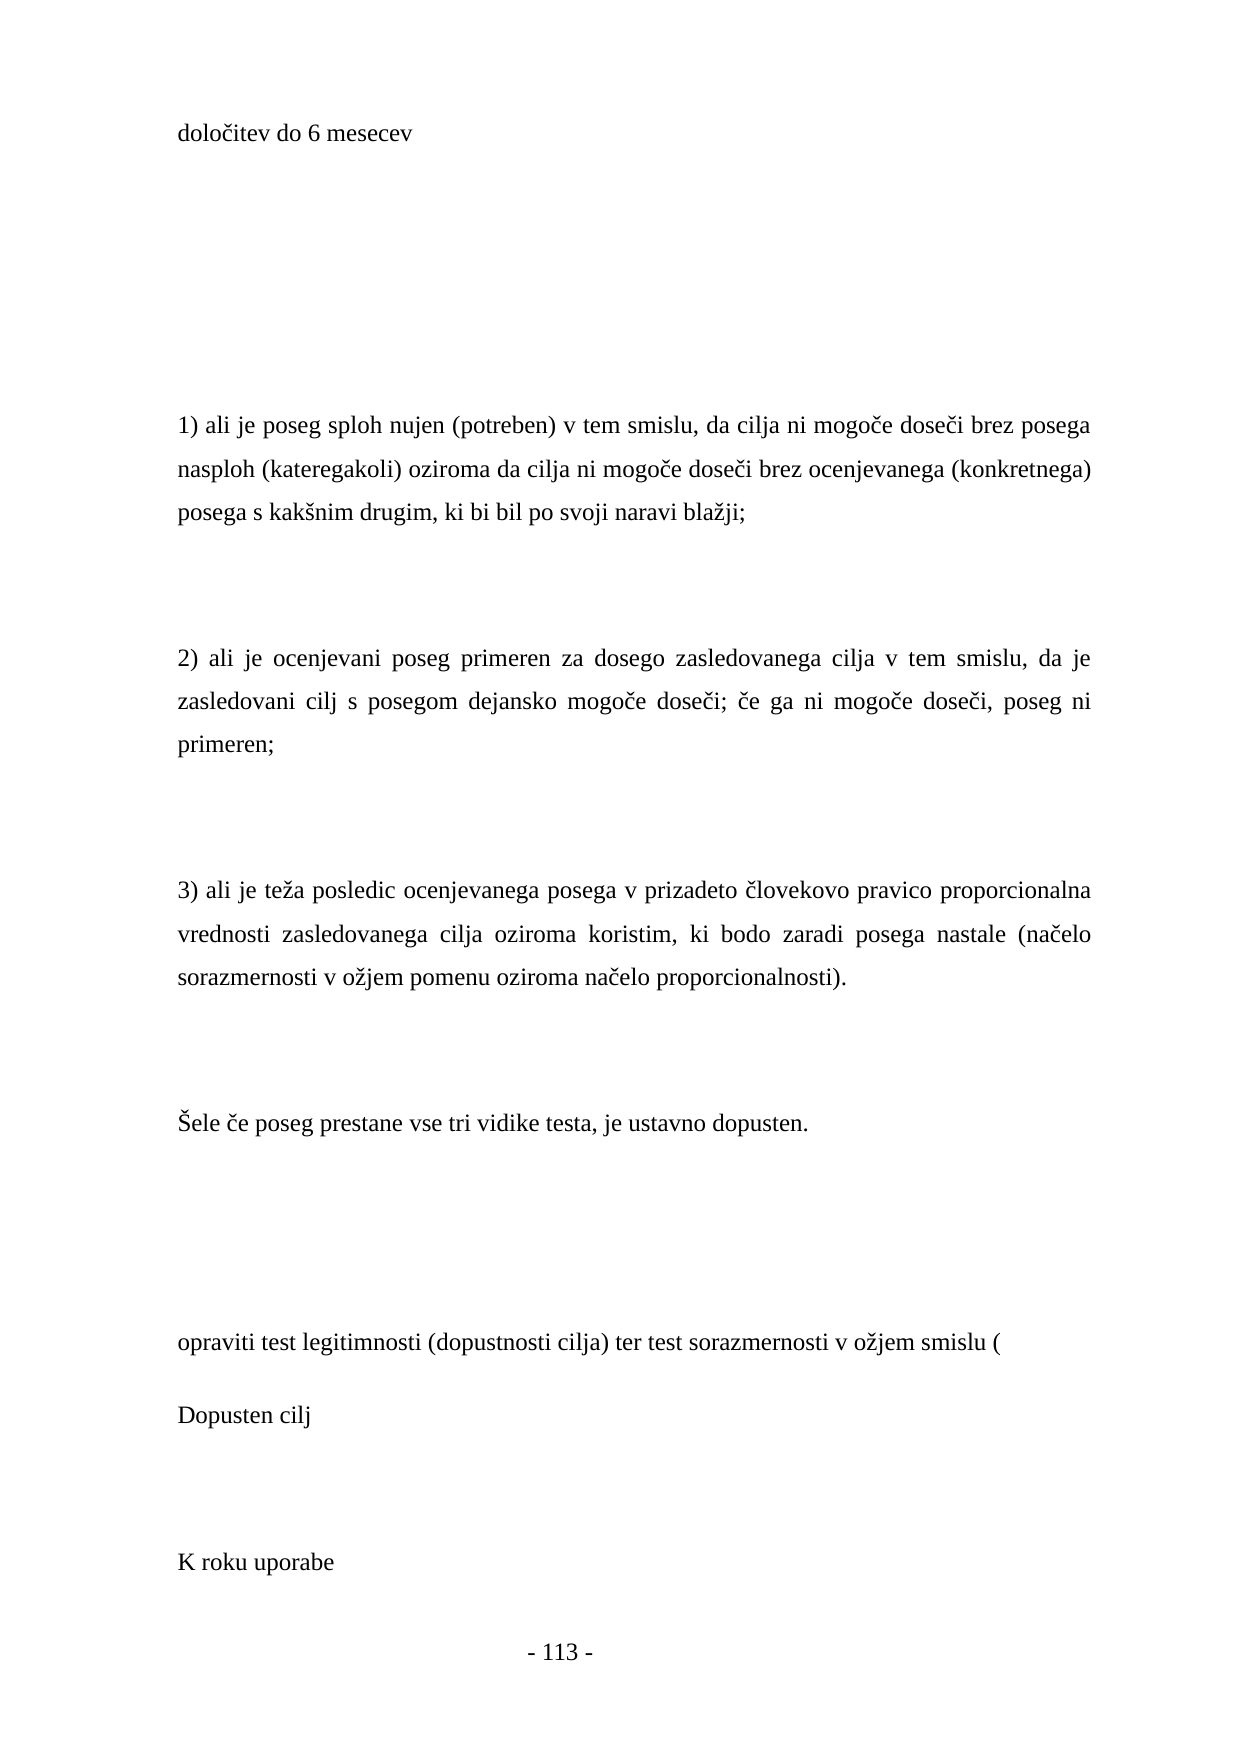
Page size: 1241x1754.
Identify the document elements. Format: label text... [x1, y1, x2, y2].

text Dopusten cilj [177, 1401, 1093, 1429]
text opraviti test legitimnosti (dopustnosti cilja) ter test sorazmernosti v ožjem smislu ( [177, 1327, 1093, 1356]
text K roku uporabe [177, 1547, 1093, 1576]
text določitev do 6 mesecev [177, 118, 1093, 147]
text Šele če poseg prestane vse tri vidike testa, je ustavno dopusten. [177, 1108, 1093, 1137]
text 2) ali je ocenjevani poseg primeren za dosego zasledovanega cilja v tem smislu, da je zasledovani cilj s posegom dejansko mogoče doseči; če ga ni mogoče doseči, poseg ni primeren; [177, 643, 1093, 758]
text 3) ali je teža posledic ocenjevanega posega v prizadeto človekovo pravico proporcionalna vrednosti zasledovanega cilja oziroma koristim, ki bodo zaradi posega nastale (načelo sorazmernosti v ožjem pomenu oziroma načelo proporcionalnosti). [177, 876, 1093, 991]
text 1) ali je poseg sploh nujen (potreben) v tem smislu, da cilja ni mogoče doseči brez posega nasploh (kateregakoli) oziroma da cilja ni mogoče doseči brez ocenjevanega (konkretnega) posega s kakšnim drugim, ki bi bil po svoji naravi blažji; [177, 411, 1093, 526]
